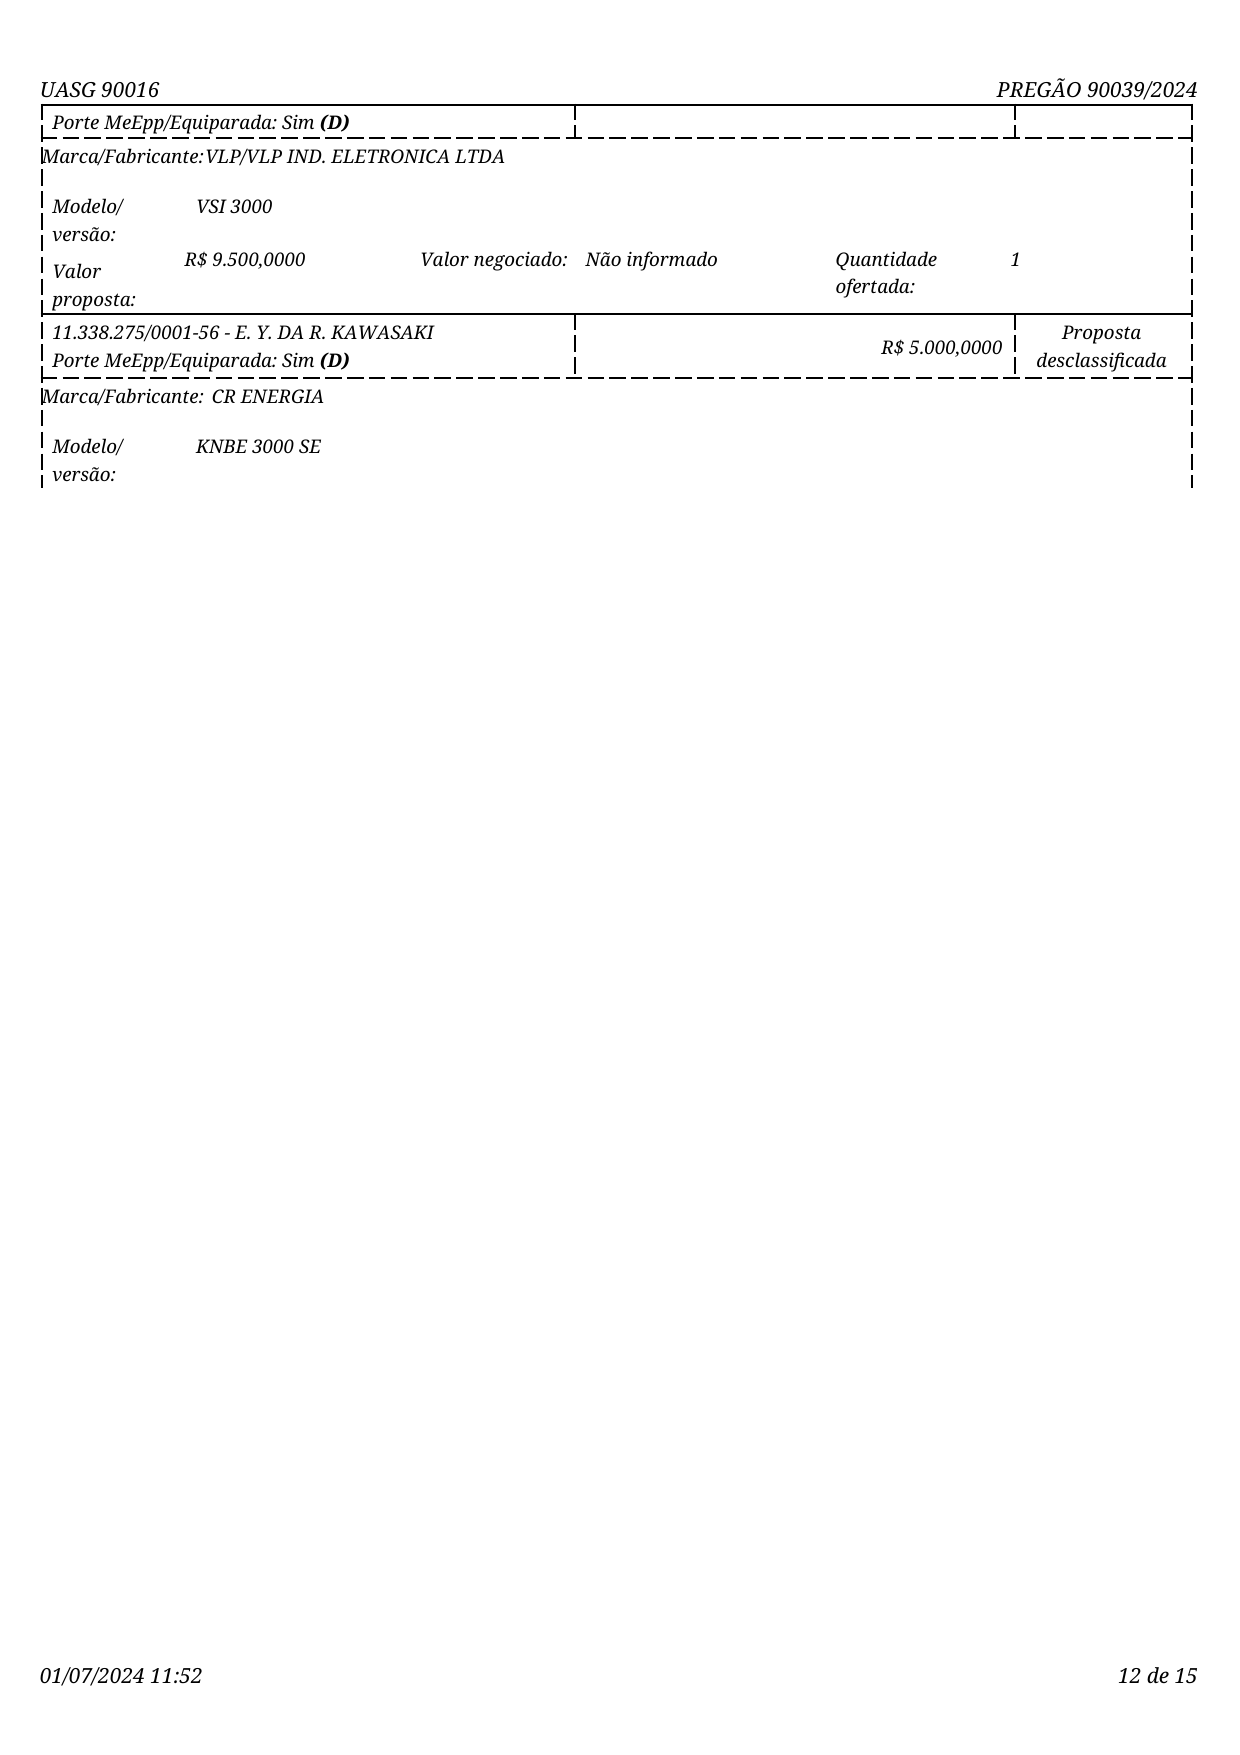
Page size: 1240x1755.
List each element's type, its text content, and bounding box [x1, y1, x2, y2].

table_cell Modelo/versão: Valor proposta: [42, 190, 184, 313]
table_cell KNBE 3000 SE [184, 429, 575, 488]
table_cell 1 [1000, 240, 1192, 313]
table_cell 11.338.275/0001-56 - E. Y. DA R. KAWASAKI Porte MeEpp/Equiparada: Sim (D) [42, 315, 575, 377]
table_cell Marca/Fabricante: CR ENERGIA [42, 377, 575, 429]
table_cell R$ 5.000,0000 [835, 315, 1014, 377]
table_cell [575, 190, 835, 240]
table_cell [835, 377, 1192, 429]
table_cell [835, 106, 1014, 137]
table_cell [835, 429, 1192, 488]
table_cell [575, 377, 835, 429]
table_cell VSI 3000 [184, 190, 575, 240]
table_cell Proposta desclassificada [1015, 315, 1192, 377]
table_cell - [1015, 106, 1192, 137]
table_cell [575, 429, 835, 488]
table_cell R$ 9.500,0000 Valor negociado: [184, 240, 575, 313]
table_cell Não informado [575, 240, 835, 313]
table_cell Marca/Fabricante: VLP/VLP IND. ELETRONICA LTDA [42, 137, 575, 190]
table_cell [835, 190, 1192, 240]
table_cell Modelo/versão: [42, 429, 184, 488]
table_cell [835, 137, 1192, 190]
table_cell Porte MeEpp/Equiparada: Sim (D) [42, 106, 575, 137]
table_cell [575, 137, 835, 190]
table_cell [575, 106, 835, 137]
table_cell Quantidade ofertada: [835, 240, 1000, 313]
table_cell [575, 315, 835, 377]
